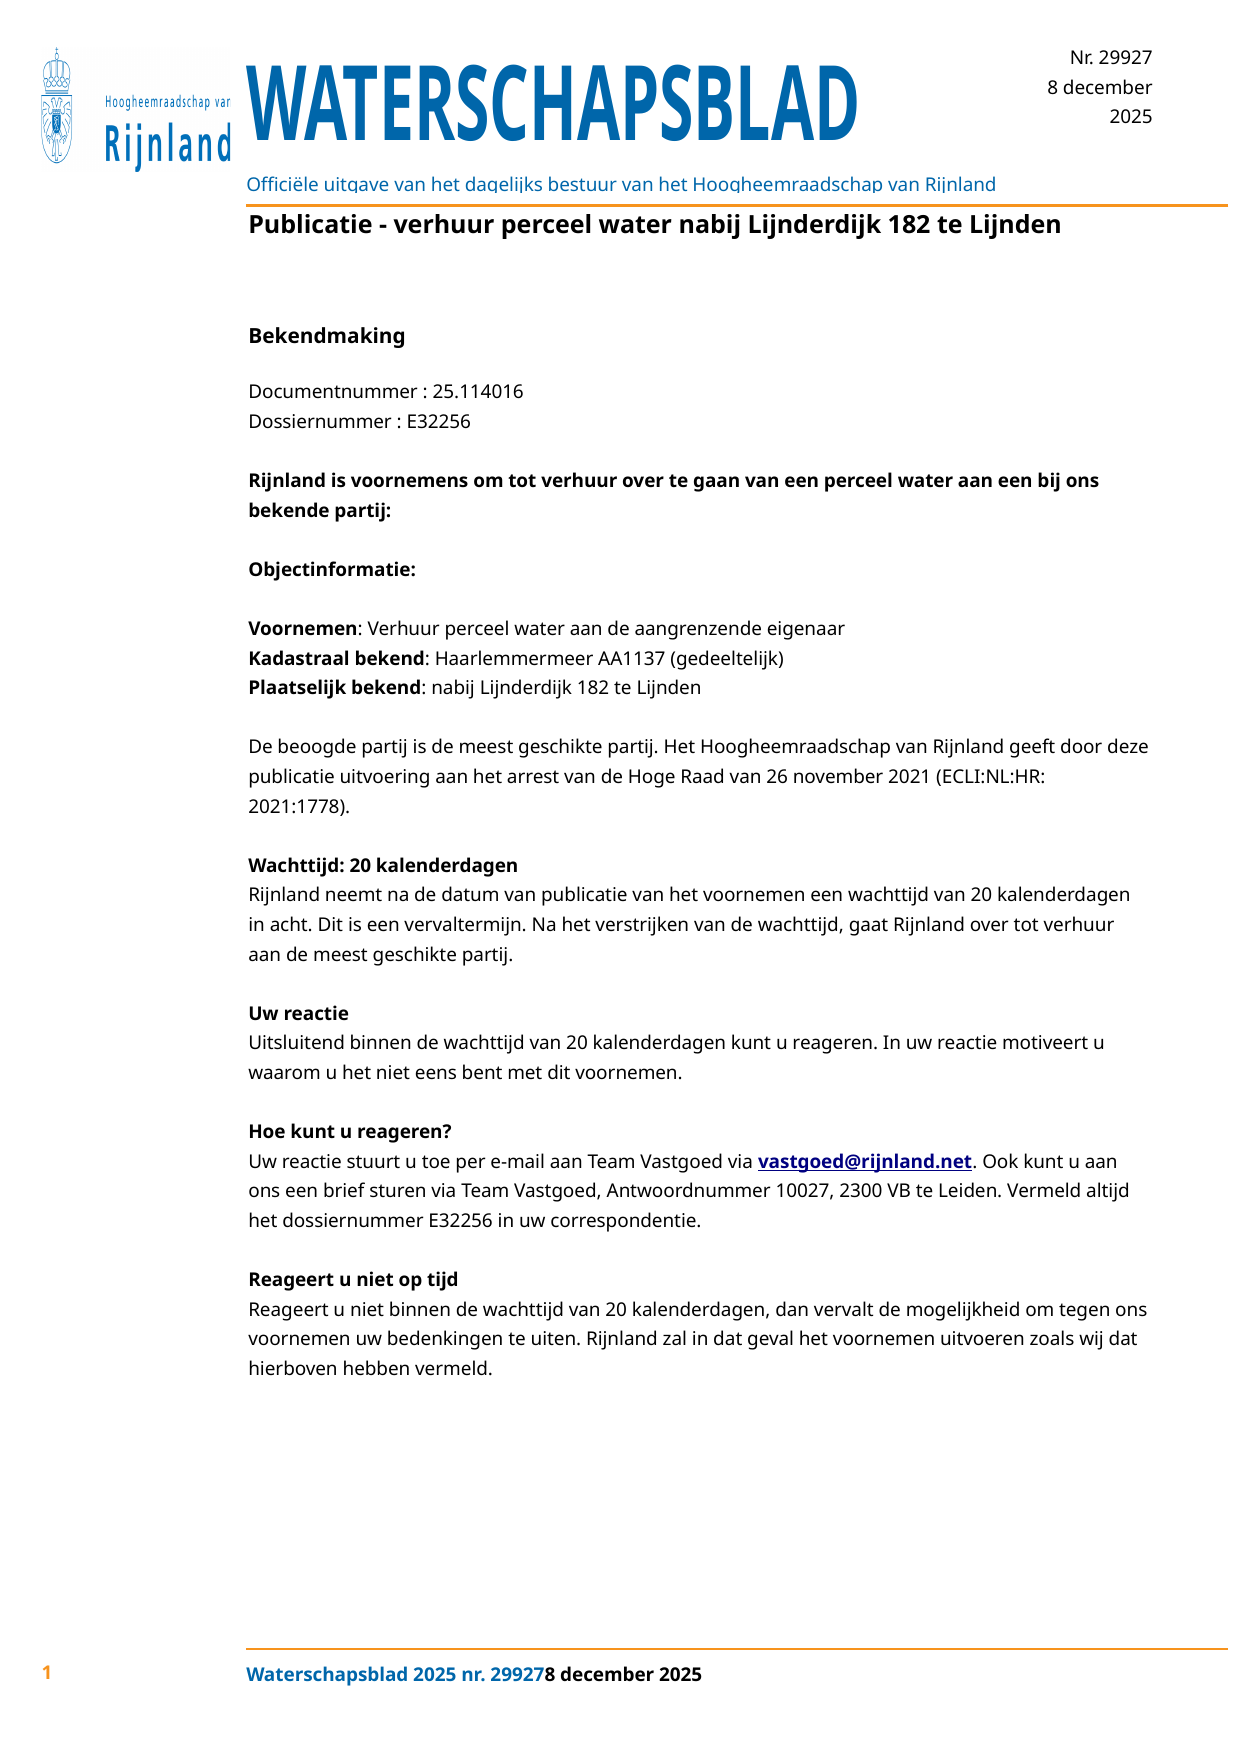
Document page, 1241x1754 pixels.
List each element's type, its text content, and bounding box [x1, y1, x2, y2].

text Kadastraal bekend: Haarlemmermeer AA1137 (gedeeltelijk) [248, 645, 1152, 671]
picture [41, 47, 231, 172]
text Uw reactie [248, 1000, 1152, 1026]
text Wachttijd: 20 kalenderdagen [248, 852, 1152, 878]
text Rijnland is voornemens om tot verhuur over te gaan van een perceel water aan een bij ons bekende partij: [248, 467, 1152, 523]
text Reageert u niet binnen de wachttijd van 20 kalenderdagen, dan vervalt de mogelijkheid om tegen ons voornemen uw bedenkingen te uiten. Rijnland zal in dat geval het voornemen uitvoeren zoals wij dat hierboven hebben vermeld. [248, 1296, 1152, 1381]
text Objectinformatie: [248, 556, 1152, 582]
text Hoe kunt u reageren? [248, 1118, 1152, 1144]
text Uitsluitend binnen de wachttijd van 20 kalenderdagen kunt u reageren. In uw reactie motiveert u waarom u het niet eens bent met dit voornemen. [248, 1029, 1152, 1085]
text Uw reactie stuurt u toe per e-mail aan Team Vastgoed via vastgoed@rijnland.net. Ook kunt u aan ons een brief sturen via Team Vastgoed, Antwoordnummer 10027, 2300 VB te Leiden. Vermeld altijd het dossiernummer E32256 in uw correspondentie. [248, 1148, 1152, 1233]
text Dossiernummer : E32256 [248, 408, 1152, 434]
text Plaatselijk bekend: nabij Lijnderdijk 182 te Lijnden [248, 674, 1152, 700]
text Voornemen: Verhuur perceel water aan de aangrenzende eigenaar [248, 615, 1152, 641]
text Rijnland neemt na de datum van publicatie van het voornemen een wachttijd van 20 kalenderdagen in acht. Dit is een vervaltermijn. Na het verstrijken van de wachttijd, gaat Rijnland over tot verhuur aan de meest geschikte partij. [248, 882, 1152, 967]
text De beoogde partij is de meest geschikte partij. Het Hoogheemraadschap van Rijnland geeft door deze publicatie uitvoering aan het arrest van de Hoge Raad van 26 november 2021 (ECLI:NL:HR: 2021:1778). [248, 734, 1152, 819]
text Publicatie - verhuur perceel water nabij Lijnderdijk 182 te Lijnden [248, 207, 1152, 241]
text Reageert u niet op tijd [248, 1266, 1152, 1292]
text Bekendmaking [248, 321, 1152, 349]
text Documentnummer : 25.114016 [248, 379, 1152, 404]
